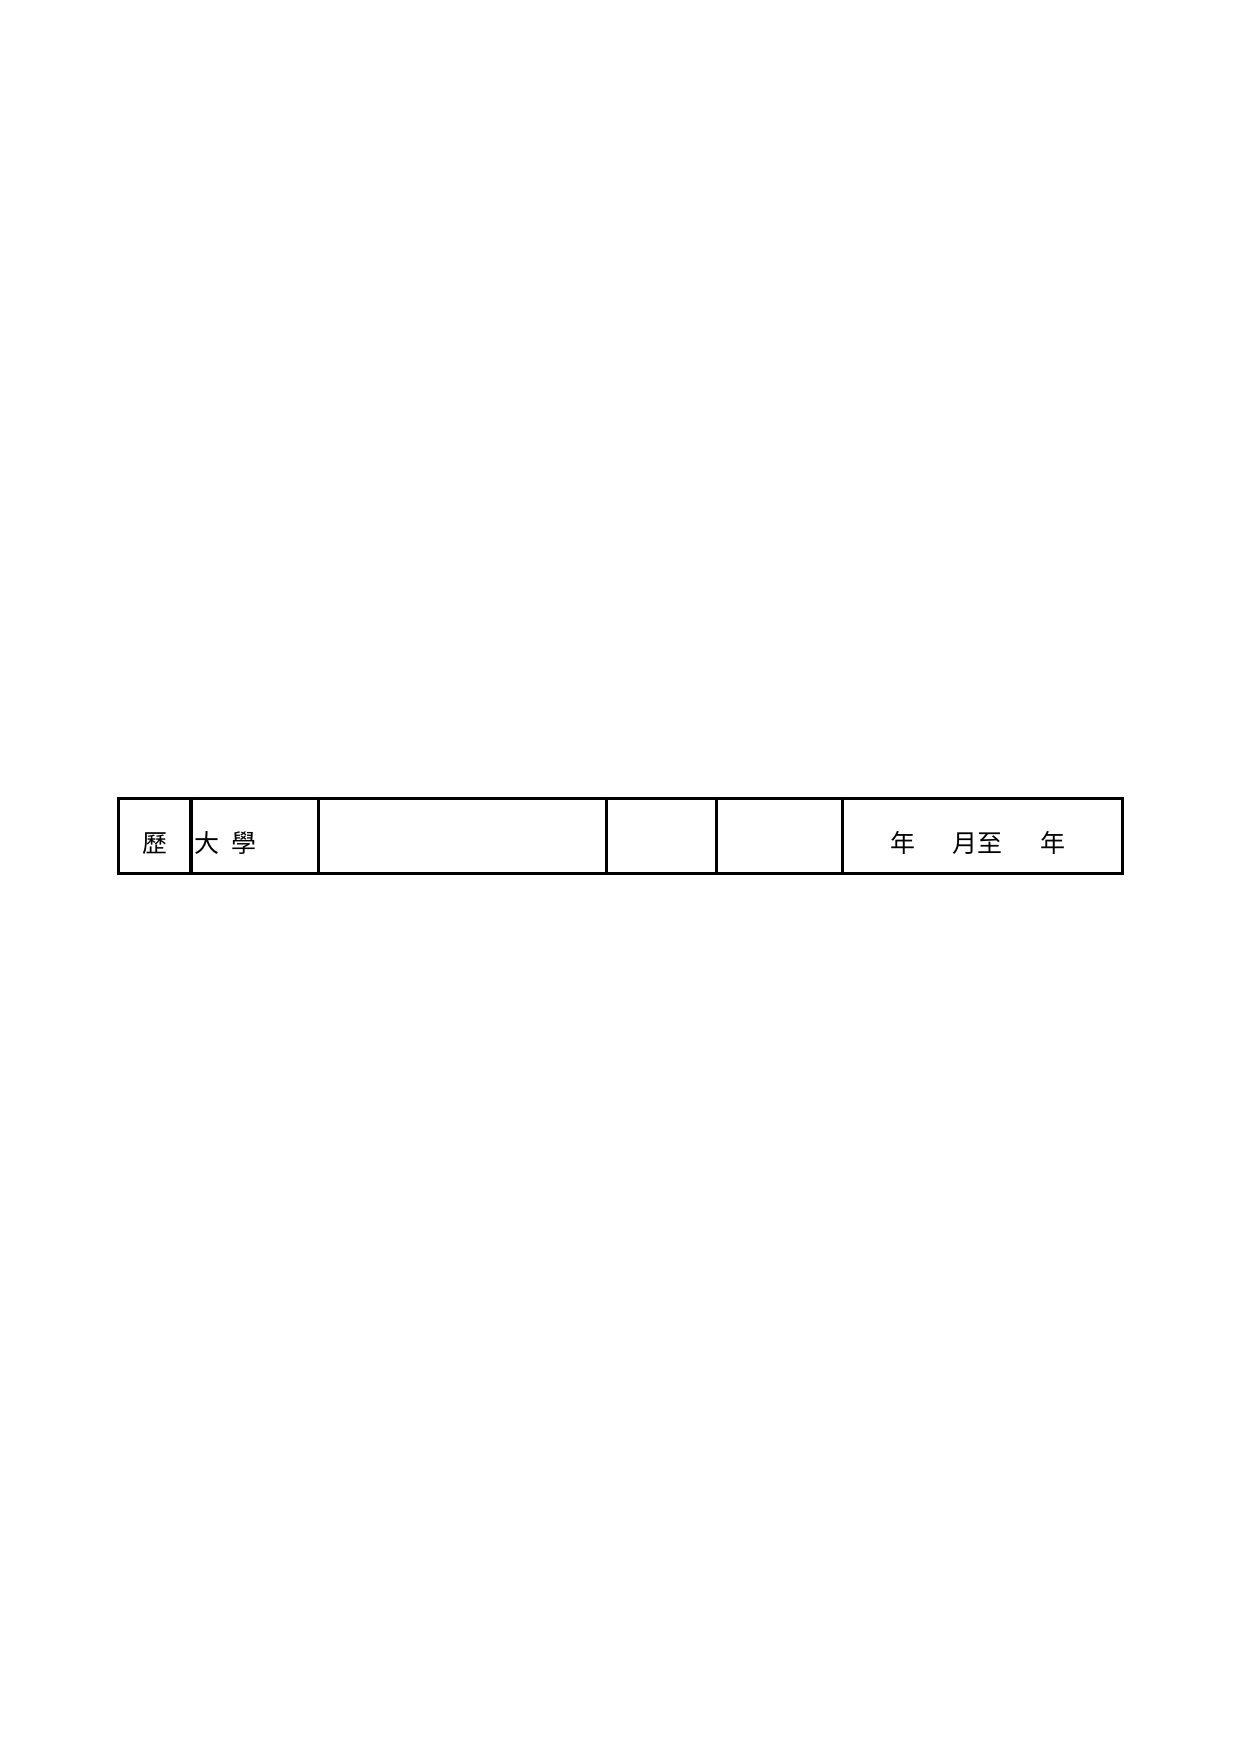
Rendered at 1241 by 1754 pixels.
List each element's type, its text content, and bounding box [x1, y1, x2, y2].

table_cell [718, 800, 841, 872]
table_cell 歷 [120, 800, 189, 872]
table_cell [608, 800, 715, 872]
table_cell 大 學 [193, 800, 317, 872]
table_cell 年 月至 年 月 [844, 800, 1121, 872]
table_cell [320, 800, 605, 872]
